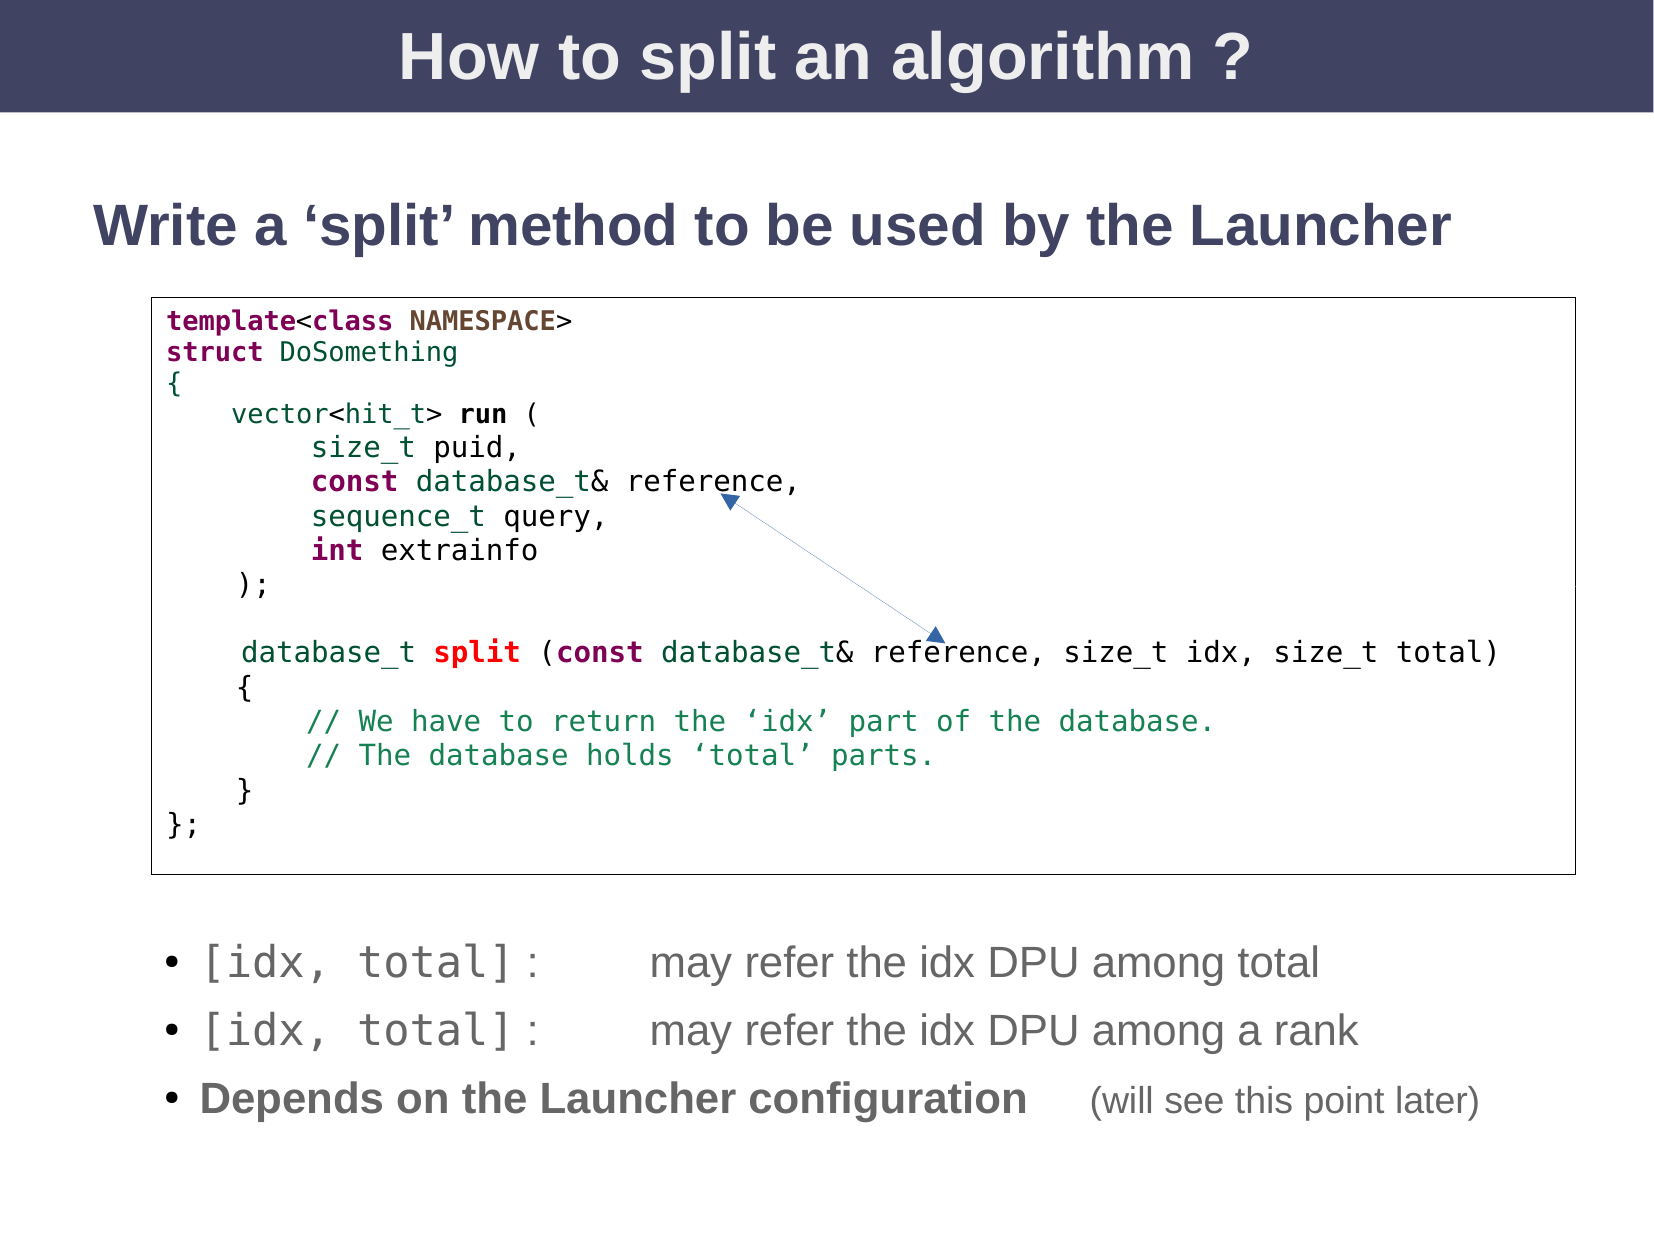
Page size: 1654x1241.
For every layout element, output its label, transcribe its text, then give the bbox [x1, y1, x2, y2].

text_box How to split an algorithm ? [0, 0, 1654, 113]
text_box Write a ‘split’ method to be used by the Launcher [78, 185, 1607, 332]
text_box [idx, total] : may refer the idx DPU among total [idx, total] : may refer the idx DPU among a rank Depends on the Launcher configuration (will see this point later) [78, 929, 1607, 1131]
text_box template<class NAMESPACE> struct DoSomething { vector<hit_t> run ( size_t puid, const database_t& reference, sequence_t query, int extrainfo ); database_t split (const database_t& reference, size_t idx, size_t total) { // We have to return the ‘idx’ part of the database. // The database holds ‘total’ parts. } }; [151, 332, 1576, 875]
